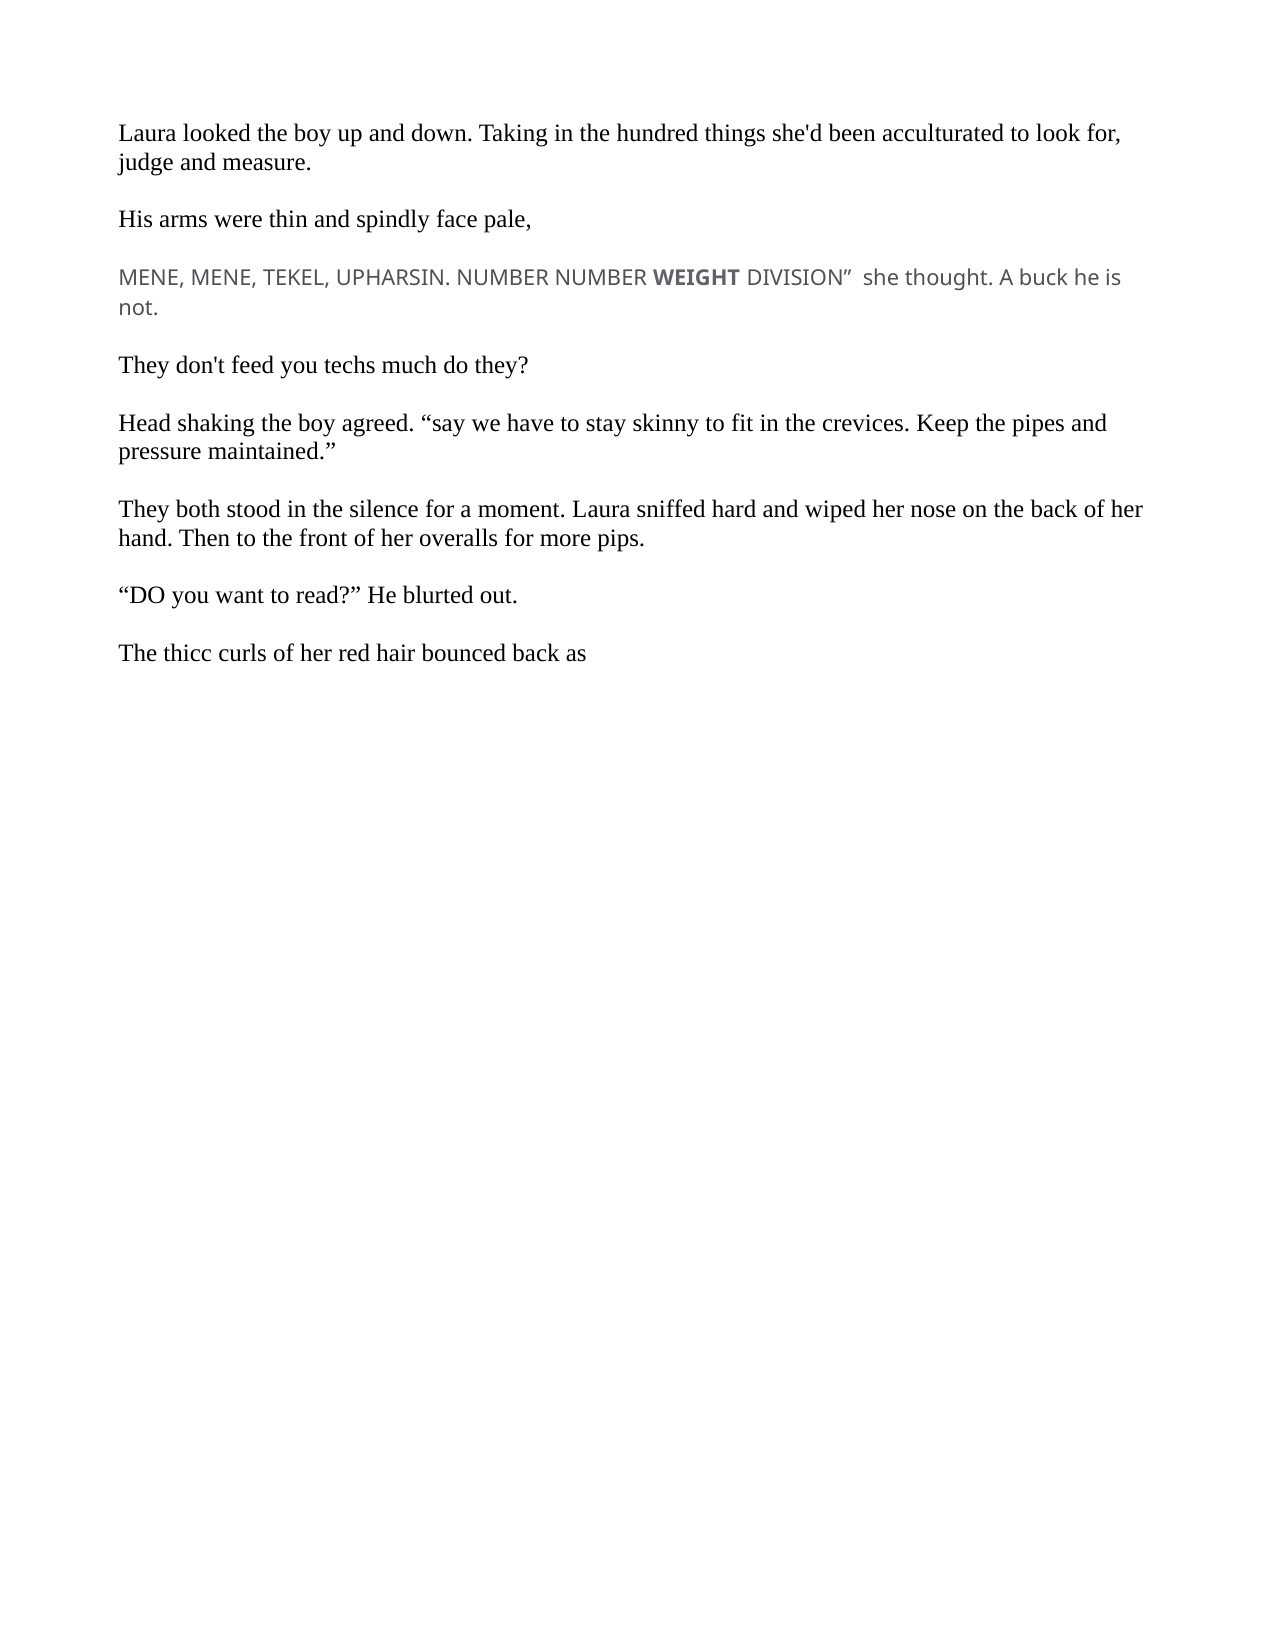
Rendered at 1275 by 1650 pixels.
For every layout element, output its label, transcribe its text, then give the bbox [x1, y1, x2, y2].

text His arms were thin and spindly face pale, [118, 204, 1157, 233]
text They both stood in the silence for a moment. Laura sniffed hard and wiped her nose on the back of her hand. Then to the front of her overalls for more pips. [118, 494, 1157, 551]
text Laura looked the boy up and down. Taking in the hundred things she'd been acculturated to look for, judge and measure. [118, 118, 1157, 176]
text MENE, MENE, TEKEL, UPHARSIN. NUMBER NUMBER WEIGHT DIVISION” she thought. A buck he is not. [118, 262, 1157, 321]
text “DO you want to read?” He blurted out. [118, 580, 1157, 609]
text They don't feed you techs much do they? [118, 350, 1157, 379]
text The thicc curls of her red hair bounced back as [118, 638, 1157, 666]
text Head shaking the boy agreed. “say we have to stay skinny to fit in the crevices. Keep the pipes and pressure maintained.” [118, 408, 1157, 465]
